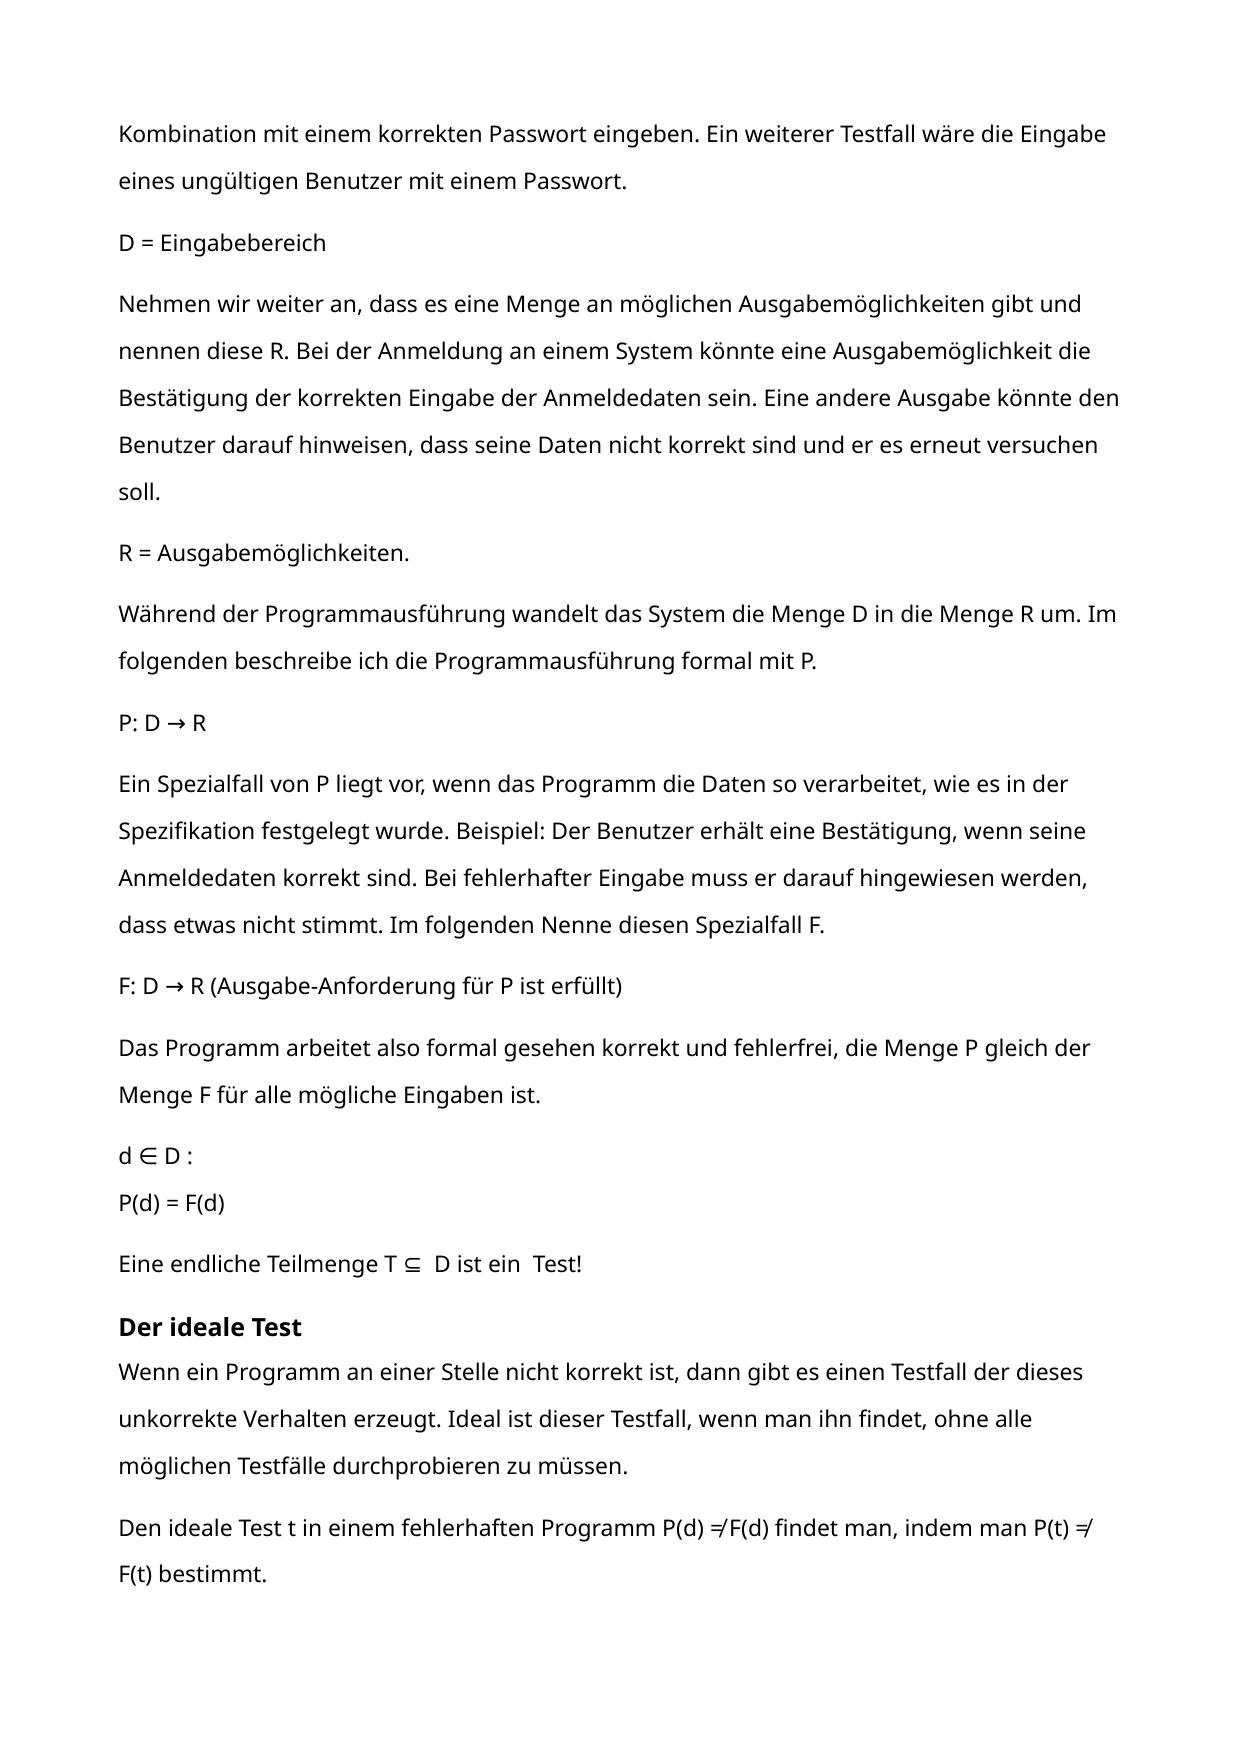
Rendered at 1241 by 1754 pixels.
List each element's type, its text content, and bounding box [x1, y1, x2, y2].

subtitle Der ideale Test [118, 1310, 1122, 1344]
text R = Ausgabemöglichkeiten. [118, 537, 1122, 568]
text D = Eingabebereich [118, 226, 1122, 258]
text Den ideale Test t in einem fehlerhaften Programm P(d) ≠ F(d) findet man, indem man P(t) ≠ F(t) bestimmt. [118, 1512, 1122, 1590]
text Wenn ein Programm an einer Stelle nicht korrekt ist, dann gibt es einen Testfall der dieses unkorrekte Verhalten erzeugt. Ideal ist dieser Testfall, wenn man ihn findet, ohne alle möglichen Testfälle durchprobieren zu müssen. [118, 1356, 1122, 1481]
text d ∈ D : P(d) = F(d) [118, 1140, 1122, 1218]
text F: D → R (Ausgabe-Anforderung für P ist erfüllt) [118, 970, 1122, 1001]
text Während der Programmausführung wandelt das System die Menge D in die Menge R um. Im folgenden beschreibe ich die Programmausführung formal mit P. [118, 598, 1122, 676]
text Nehmen wir weiter an, dass es eine Menge an möglichen Ausgabemöglichkeiten gibt und nennen diese R. Bei der Anmeldung an einem System könnte eine Ausgabemöglichkeit die Bestätigung der korrekten Eingabe der Anmeldedaten sein. Eine andere Ausgabe könnte den Benutzer darauf hinweisen, dass seine Daten nicht korrekt sind und er es erneut versuchen soll. [118, 288, 1122, 507]
text Ein Spezialfall von P liegt vor, wenn das Programm die Daten so verarbeitet, wie es in der Spezifikation festgelegt wurde. Beispiel: Der Benutzer erhält eine Bestätigung, wenn seine Anmeldedaten korrekt sind. Bei fehlerhafter Eingabe muss er darauf hingewiesen werden, dass etwas nicht stimmt. Im folgenden Nenne diesen Spezialfall F. [118, 768, 1122, 940]
text P: D → R [118, 707, 1122, 738]
text Kombination mit einem korrekten Passwort eingeben. Ein weiterer Testfall wäre die Eingabe eines ungültigen Benutzer mit einem Passwort. [118, 118, 1122, 196]
text Das Programm arbeitet also formal gesehen korrekt und fehlerfrei, die Menge P gleich der Menge F für alle mögliche Eingaben ist. [118, 1032, 1122, 1110]
text Eine endliche Teilmenge T ⊆ D ist ein Test! [118, 1248, 1122, 1279]
